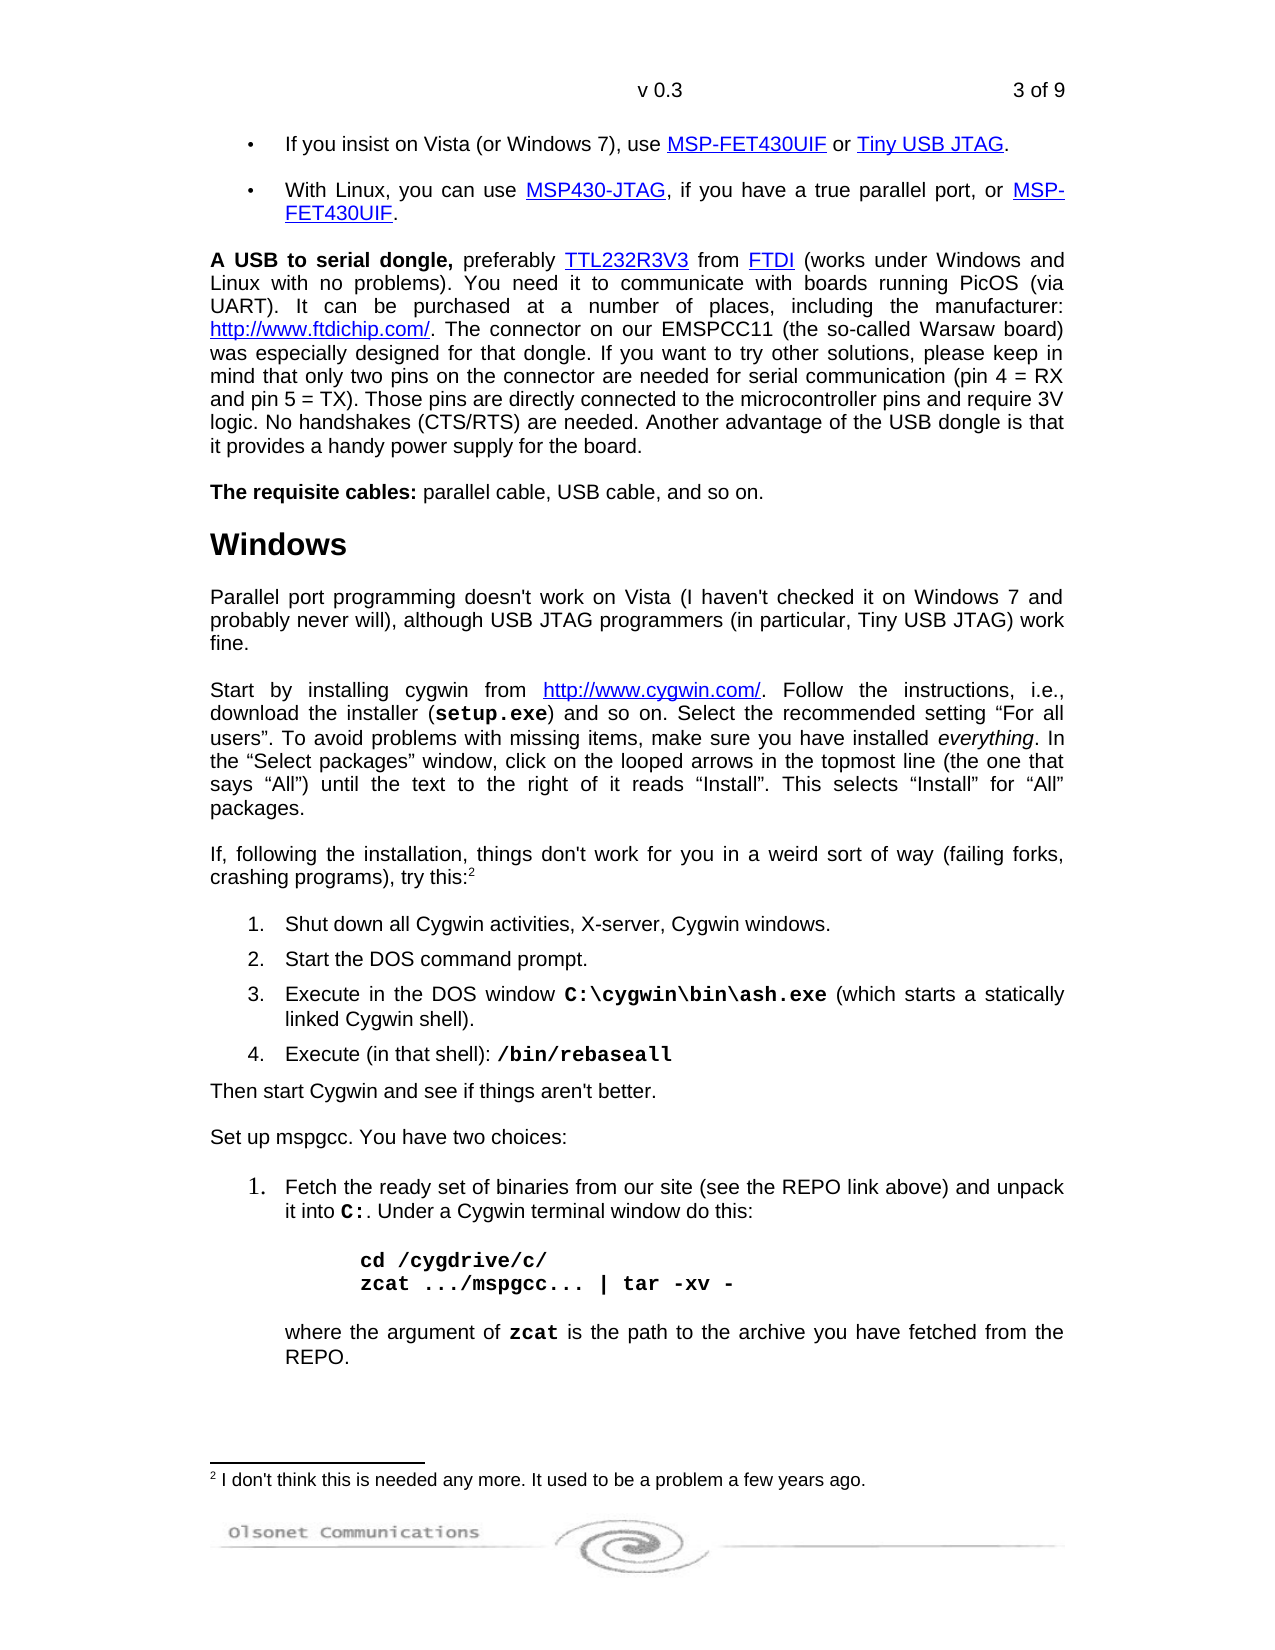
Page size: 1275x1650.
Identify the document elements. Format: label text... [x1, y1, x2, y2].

list Start the DOS command prompt. [247, 947, 1065, 971]
text If, following the installation, things don't work for you in a weird sort of way (failing forks, crashing programs), try this: [210, 843, 1065, 889]
list With Linux, you can use MSP430-JTAG, if you have a true parallel port, or MSP-FET430UIF. [247, 179, 1065, 225]
text Set up mspgcc. You have two choices: [210, 1126, 1065, 1149]
text The requisite cables: parallel cable, USB cable, and so on. [210, 481, 1065, 504]
text Start by installing cygwin from http://www.cygwin.com/. Follow the instructions, i.e., download the installer (setup.exe) and so on. Select the recommended setting “For all users”. To avoid problems with missing items, make sure you have installed everything. In the “Select packages” window, click on the looped arrows in the topmost line (the one that says “All”) until the text to the right of it reads “Install”. This selects “Install” for “All” packages. [210, 678, 1065, 819]
text I don't think this is needed any more. It used to be a problem a few years ago. [210, 1469, 1065, 1490]
subtitle Windows [210, 527, 1065, 562]
text Parallel port programming doesn't work on Vista (I haven't checked it on Windows 7 and probably never will), although USB JTAG programmers (in particular, Tiny USB JTAG) work fine. [210, 585, 1065, 655]
list zcat .../mspgcc... | tar -xv - [247, 1273, 1065, 1297]
picture [210, 1504, 1065, 1596]
list Execute (in that shell): /bin/rebaseall [247, 1042, 1065, 1067]
list Shut down all Cygwin activities, X-server, Cygwin windows. [247, 912, 1065, 936]
text A USB to serial dongle, preferably TTL232R3V3 from FTDI (works under Windows and Linux with no problems). You need it to communicate with boards running PicOS (via UART). It can be purchased at a number of places, including the manufacturer: http://www.ftdichip.com/. The connector on our EMSPCC11 (the so-called Warsaw board) was especially designed for that dongle. If you want to try other solutions, please keep in mind that only two pins on the connector are needed for serial communication (pin 4 = RX and pin 5 = TX). Those pins are directly connected to the microcontroller pins and require 3V logic. No handshakes (CTS/RTS) are needed. Another advantage of the USB dongle is that it provides a handy power supply for the board. [210, 248, 1065, 457]
list cd /cygdrive/c/ [247, 1248, 1065, 1273]
list If you insist on Vista (or Windows 7), use MSP-FET430UIF or Tiny USB JTAG. [247, 132, 1065, 155]
text Then start Cygwin and see if things aren't better. [210, 1079, 1065, 1102]
list Execute in the DOS window C:\cygwin\bin\ash.exe (which starts a statically linked Cygwin shell). [247, 982, 1065, 1031]
list Fetch the ready set of binaries from our site (see the REPO link above) and unpack it into C:. Under a Cygwin terminal window do this: [247, 1172, 1065, 1225]
list where the argument of zcat is the path to the archive you have fetched from the REPO. [247, 1320, 1065, 1368]
